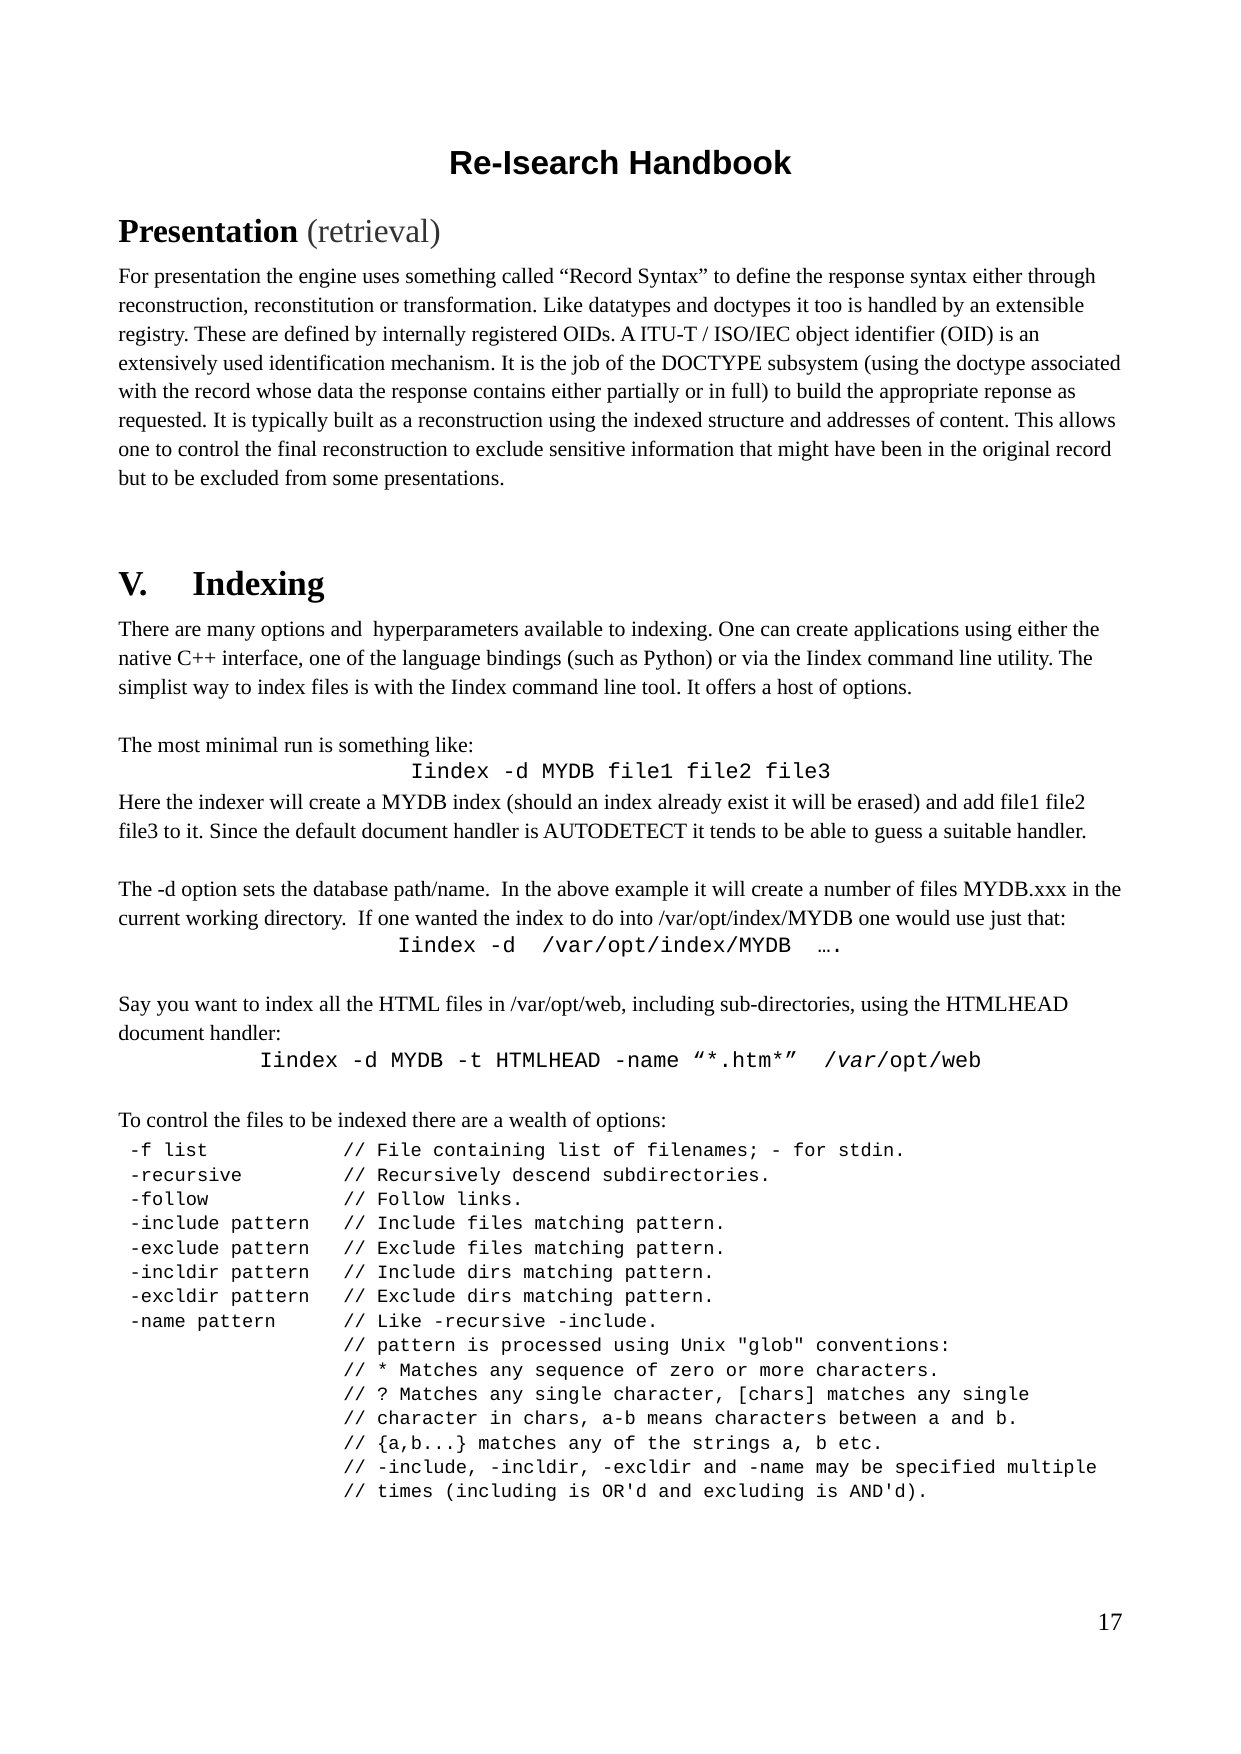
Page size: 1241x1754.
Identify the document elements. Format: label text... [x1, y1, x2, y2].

text Iindex -d /var/opt/index/MYDB …. [118, 934, 1122, 959]
text There are many options and hyperparameters available to indexing. One can create applications using either the native C++ interface, one of the language bindings (such as Python) or via the Iindex command line utility. The simplist way to index files is with the Iindex command line tool. It offers a host of options. [118, 616, 1122, 699]
text -exclude pattern // Exclude files matching pattern. [118, 1238, 1122, 1260]
text -excldir pattern // Exclude dirs matching pattern. [118, 1287, 1122, 1308]
text Iindex -d MYDB -t HTMLHEAD -name “*.htm*” /var/opt/web [118, 1049, 1122, 1074]
text The -d option sets the database path/name. In the above example it will create a number of files MYDB.xxx in the current working directory. If one wanted the index to do into /var/opt/index/MYDB one would use just that: [118, 876, 1122, 930]
text // * Matches any sequence of zero or more characters. [118, 1360, 1122, 1382]
text // {a,b...} matches any of the strings a, b etc. [118, 1433, 1122, 1455]
text To control the files to be indexed there are a wealth of options: [118, 1107, 1122, 1132]
text // character in chars, a-b means characters between a and b. [118, 1409, 1122, 1430]
text // times (including is OR'd and excluding is AND'd). [118, 1482, 1122, 1503]
text -include pattern // Include files matching pattern. [118, 1214, 1122, 1235]
text Here the indexer will create a MYDB index (should an index already exist it will be erased) and add file1 file2 file3 to it. Since the default document handler is AUTODETECT it tends to be able to guess a suitable handler. [118, 789, 1122, 843]
text -f list // File containing list of filenames; - for stdin. [118, 1136, 1122, 1162]
text -follow // Follow links. [118, 1190, 1122, 1211]
text Iindex -d MYDB file1 file2 file3 [118, 761, 1122, 785]
text Say you want to index all the HTML files in /var/opt/web, including sub-directories, using the HTMLHEAD document handler: [118, 991, 1122, 1045]
text The most minimal run is something like: [118, 732, 1122, 757]
text For presentation the engine uses something called “Record Syntax” to define the response syntax either through reconstruction, reconstitution or transformation. Like datatypes and doctypes it too is handled by an extensible registry. These are defined by internally registered OIDs. A ITU-T / ISO/IEC object identifier (OID) is an extensively used identification mechanism. It is the job of the DOCTYPE subsystem (using the doctype associated with the record whose data the response contains either partially or in full) to build the appropriate reponse as requested. It is typically built as a reconstruction using the indexed structure and addresses of content. This allows one to control the final reconstruction to exclude sensitive information that might have been in the original record but to be excluded from some presentations. [118, 263, 1122, 491]
text // -include, -incldir, -excldir and -name may be specified multiple [118, 1458, 1122, 1479]
text // ? Matches any single character, [chars] matches any single [118, 1385, 1122, 1406]
text -name pattern // Like -recursive -include. [118, 1312, 1122, 1333]
text // pattern is processed using Unix "glob" conventions: [118, 1336, 1122, 1357]
subtitle Presentation (retrieval) [118, 212, 1122, 250]
subtitle Indexing [118, 563, 1122, 603]
text -recursive // Recursively descend subdirectories. [118, 1165, 1122, 1187]
text -incldir pattern // Include dirs matching pattern. [118, 1263, 1122, 1284]
